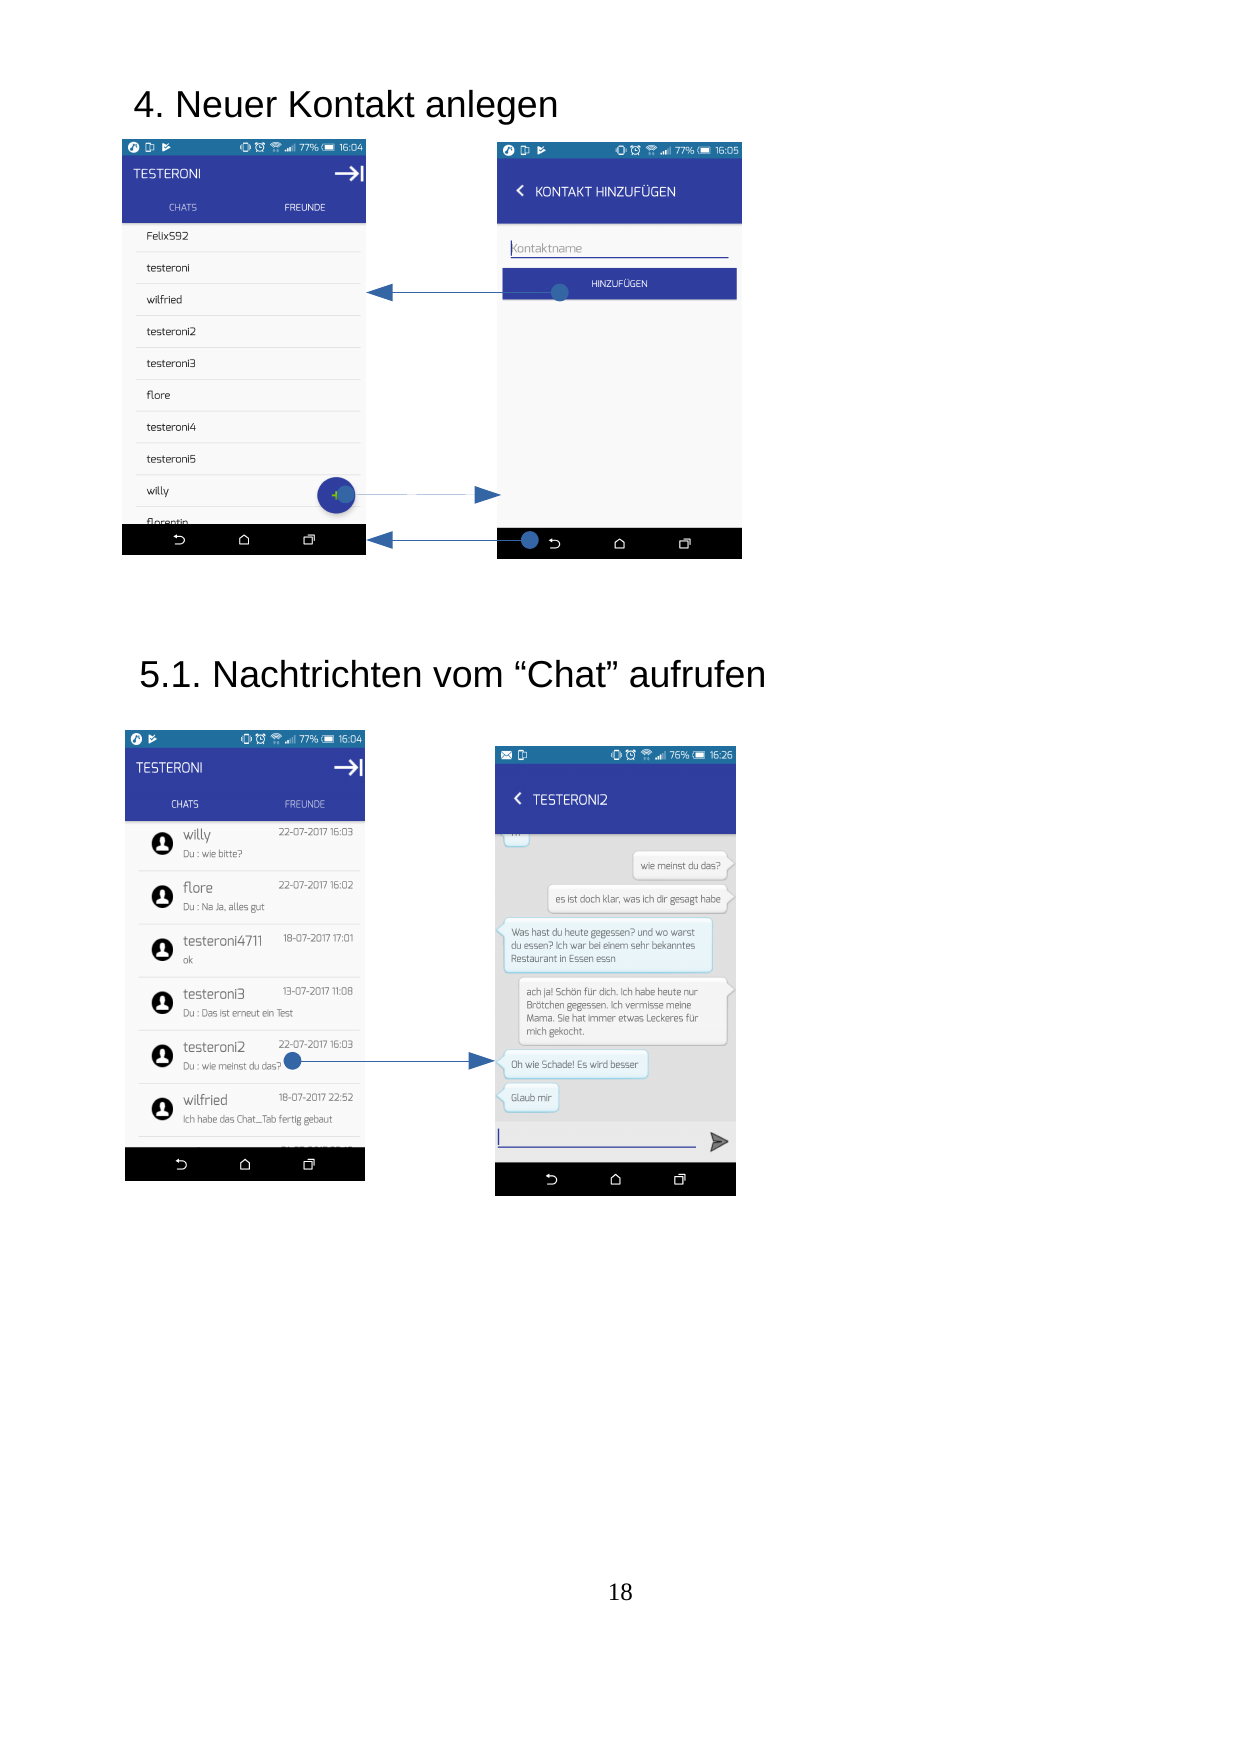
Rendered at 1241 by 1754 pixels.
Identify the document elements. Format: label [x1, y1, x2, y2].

picture [497, 142, 742, 559]
picture [122, 139, 366, 555]
picture [495, 746, 736, 1196]
picture [125, 730, 365, 1181]
